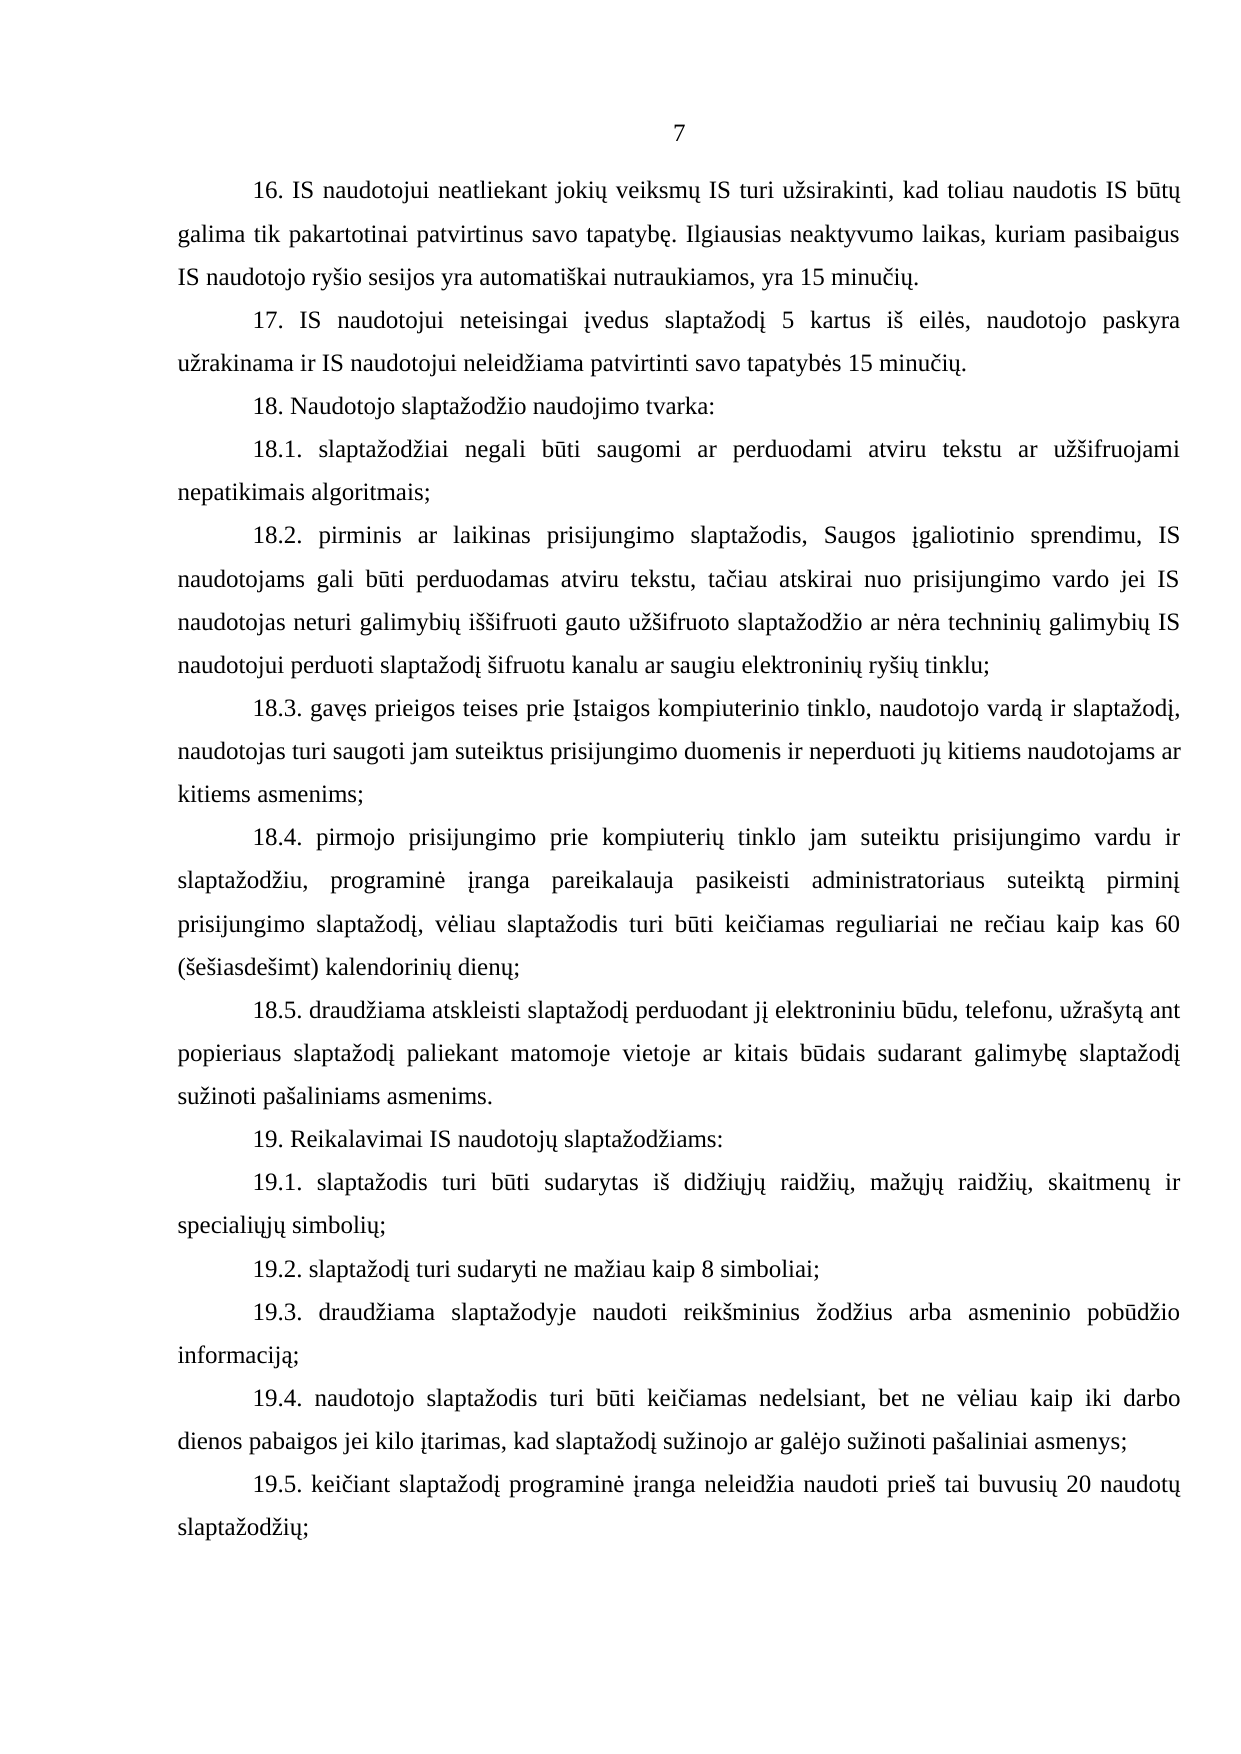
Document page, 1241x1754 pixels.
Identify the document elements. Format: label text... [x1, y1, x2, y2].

text 18.5. draudžiama atskleisti slaptažodį perduodant jį elektroniniu būdu, telefonu, užrašytą ant popieriaus slaptažodį paliekant matomoje vietoje ar kitais būdais sudarant galimybę slaptažodį sužinoti pašaliniams asmenims. [177, 995, 1181, 1110]
text 18.1. slaptažodžiai negali būti saugomi ar perduodami atviru tekstu ar užšifruojami nepatikimais algoritmais; [177, 434, 1181, 506]
text 19.2. slaptažodį turi sudaryti ne mažiau kaip 8 simboliai; [177, 1254, 1181, 1282]
text 19.4. naudotojo slaptažodis turi būti keičiamas nedelsiant, bet ne vėliau kaip iki darbo dienos pabaigos jei kilo įtarimas, kad slaptažodį sužinojo ar galėjo sužinoti pašaliniai asmenys; [177, 1383, 1181, 1455]
text 18. Naudotojo slaptažodžio naudojimo tvarka: [177, 391, 1181, 420]
text 19.5. keičiant slaptažodį programinė įranga neleidžia naudoti prieš tai buvusių 20 naudotų slaptažodžių; [177, 1469, 1181, 1541]
text 18.2. pirminis ar laikinas prisijungimo slaptažodis, Saugos įgaliotinio sprendimu, IS naudotojams gali būti perduodamas atviru tekstu, tačiau atskirai nuo prisijungimo vardo jei IS naudotojas neturi galimybių iššifruoti gauto užšifruoto slaptažodžio ar nėra techninių galimybių IS naudotojui perduoti slaptažodį šifruotu kanalu ar saugiu elektroninių ryšių tinklu; [177, 521, 1181, 679]
text 18.4. pirmojo prisijungimo prie kompiuterių tinklo jam suteiktu prisijungimo vardu ir slaptažodžiu, programinė įranga pareikalauja pasikeisti administratoriaus suteiktą pirminį prisijungimo slaptažodį, vėliau slaptažodis turi būti keičiamas reguliariai ne rečiau kaip kas 60 (šešiasdešimt) kalendorinių dienų; [177, 822, 1181, 981]
text 19.1. slaptažodis turi būti sudarytas iš didžiųjų raidžių, mažųjų raidžių, skaitmenų ir specialiųjų simbolių; [177, 1167, 1181, 1239]
text 19. Reikalavimai IS naudotojų slaptažodžiams: [177, 1124, 1181, 1153]
text 16. IS naudotojui neatliekant jokių veiksmų IS turi užsirakinti, kad toliau naudotis IS būtų galima tik pakartotinai patvirtinus savo tapatybę. Ilgiausias neaktyvumo laikas, kuriam pasibaigus IS naudotojo ryšio sesijos yra automatiškai nutraukiamos, yra 15 minučių. [177, 176, 1181, 291]
text 18.3. gavęs prieigos teises prie Įstaigos kompiuterinio tinklo, naudotojo vardą ir slaptažodį, naudotojas turi saugoti jam suteiktus prisijungimo duomenis ir neperduoti jų kitiems naudotojams ar kitiems asmenims; [177, 693, 1181, 808]
text 17. IS naudotojui neteisingai įvedus slaptažodį 5 kartus iš eilės, naudotojo paskyra užrakinama ir IS naudotojui neleidžiama patvirtinti savo tapatybės 15 minučių. [177, 305, 1181, 377]
text 19.3. draudžiama slaptažodyje naudoti reikšminius žodžius arba asmeninio pobūdžio informaciją; [177, 1297, 1181, 1369]
